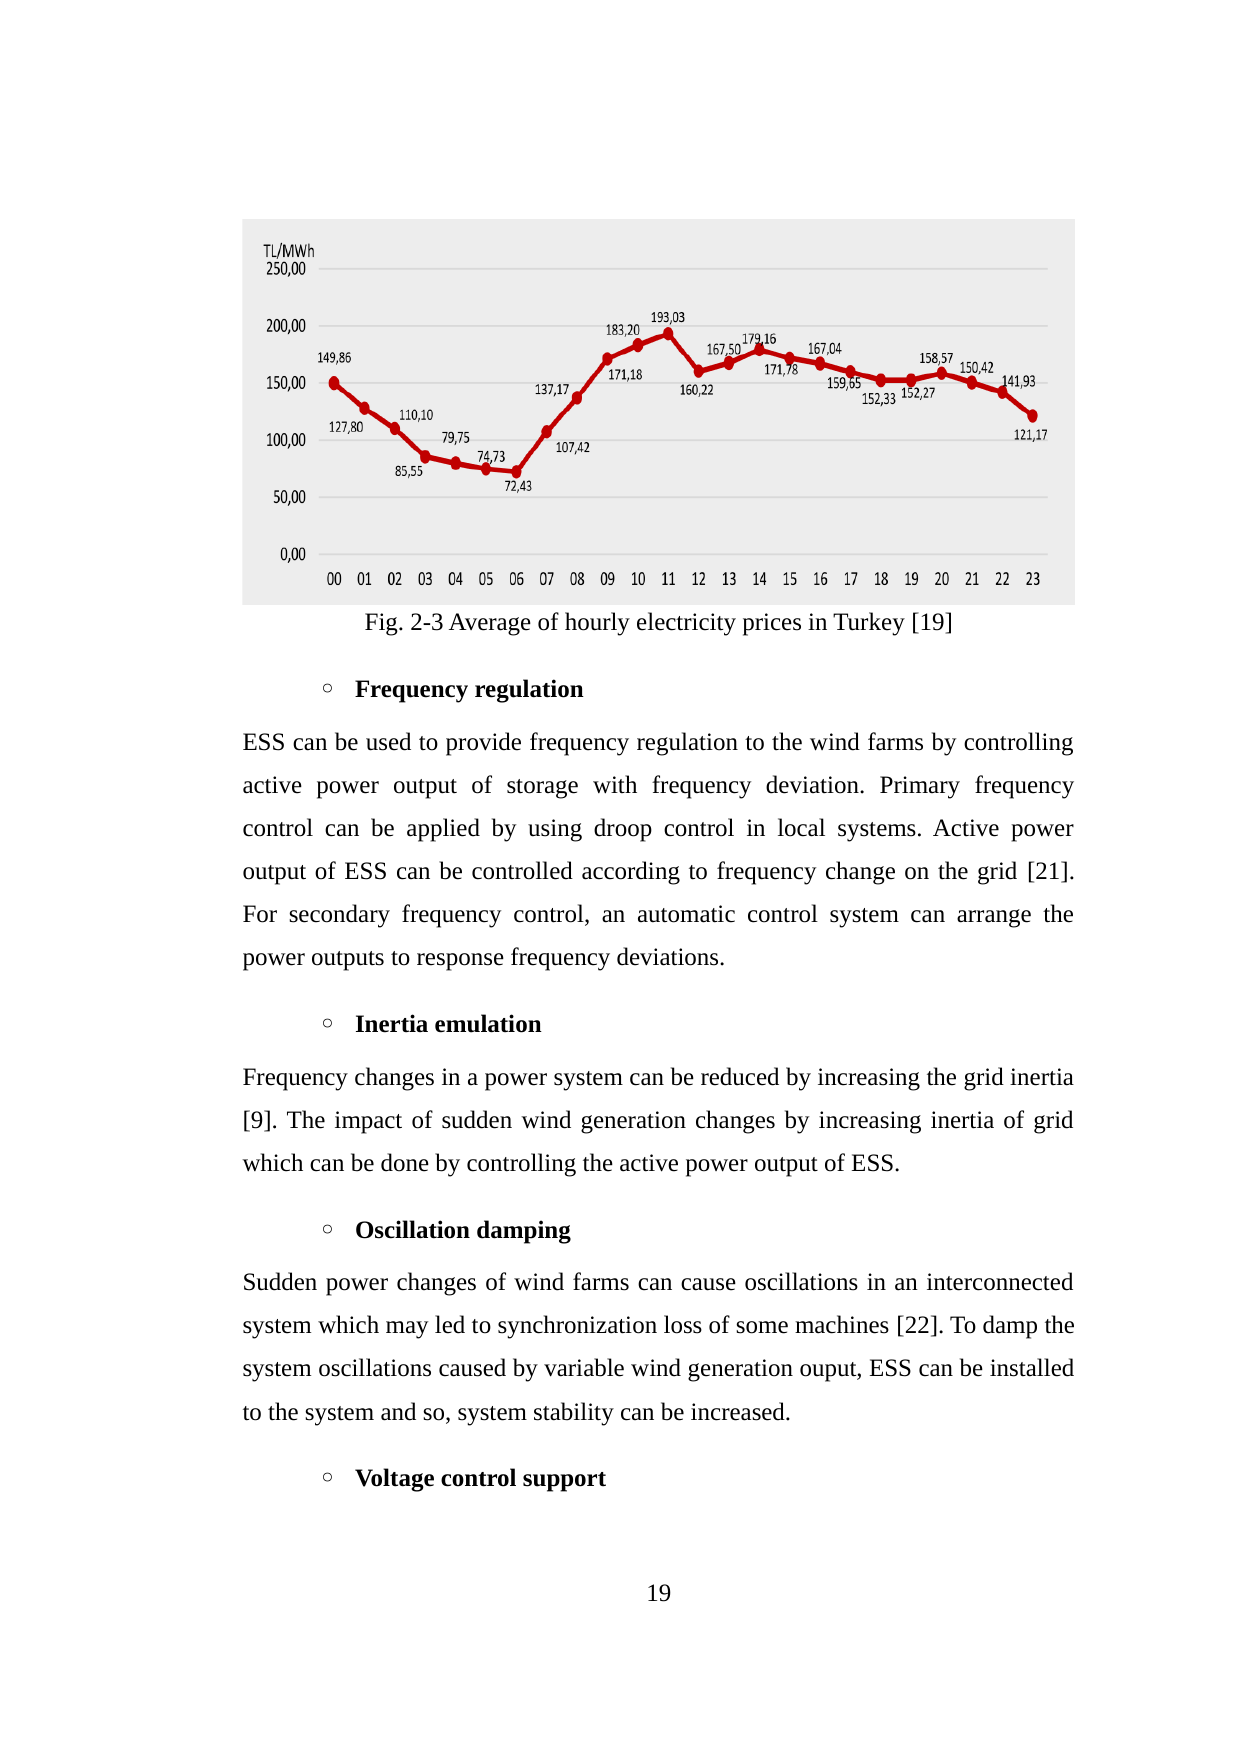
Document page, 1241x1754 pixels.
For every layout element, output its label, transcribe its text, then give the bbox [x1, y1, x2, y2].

list Inertia emulation [317, 1009, 1075, 1038]
list Oscillation damping [317, 1215, 1075, 1243]
picture [242, 219, 1075, 605]
list Voltage control support [317, 1463, 1075, 1492]
text ESS can be used to provide frequency regulation to the wind farms by controlling active power output of storage with frequency deviation. Primary frequency control can be applied by using droop control in local systems. Active power output of ESS can be controlled according to frequency change on the grid [21]⁠. For secondary frequency control, an automatic control system can arrange the power outputs to response frequency deviations. [242, 727, 1075, 971]
text Sudden power changes of wind farms can cause oscillations in an interconnected system which may led to synchronization loss of some machines [22]⁠. To damp the system oscillations caused by variable wind generation ouput, ESS can be installed to the system and so, system stability can be increased. [242, 1267, 1075, 1425]
text Frequency changes in a power system can be reduced by increasing the grid inertia [9]⁠. The impact of sudden wind generation changes by increasing inertia of grid which can be done by controlling the active power output of ESS. [242, 1062, 1075, 1177]
list Frequency regulation [317, 674, 1075, 703]
text Fig. 2-3 Average of hourly electricity prices in Turkey [19]⁠ [242, 605, 1075, 636]
